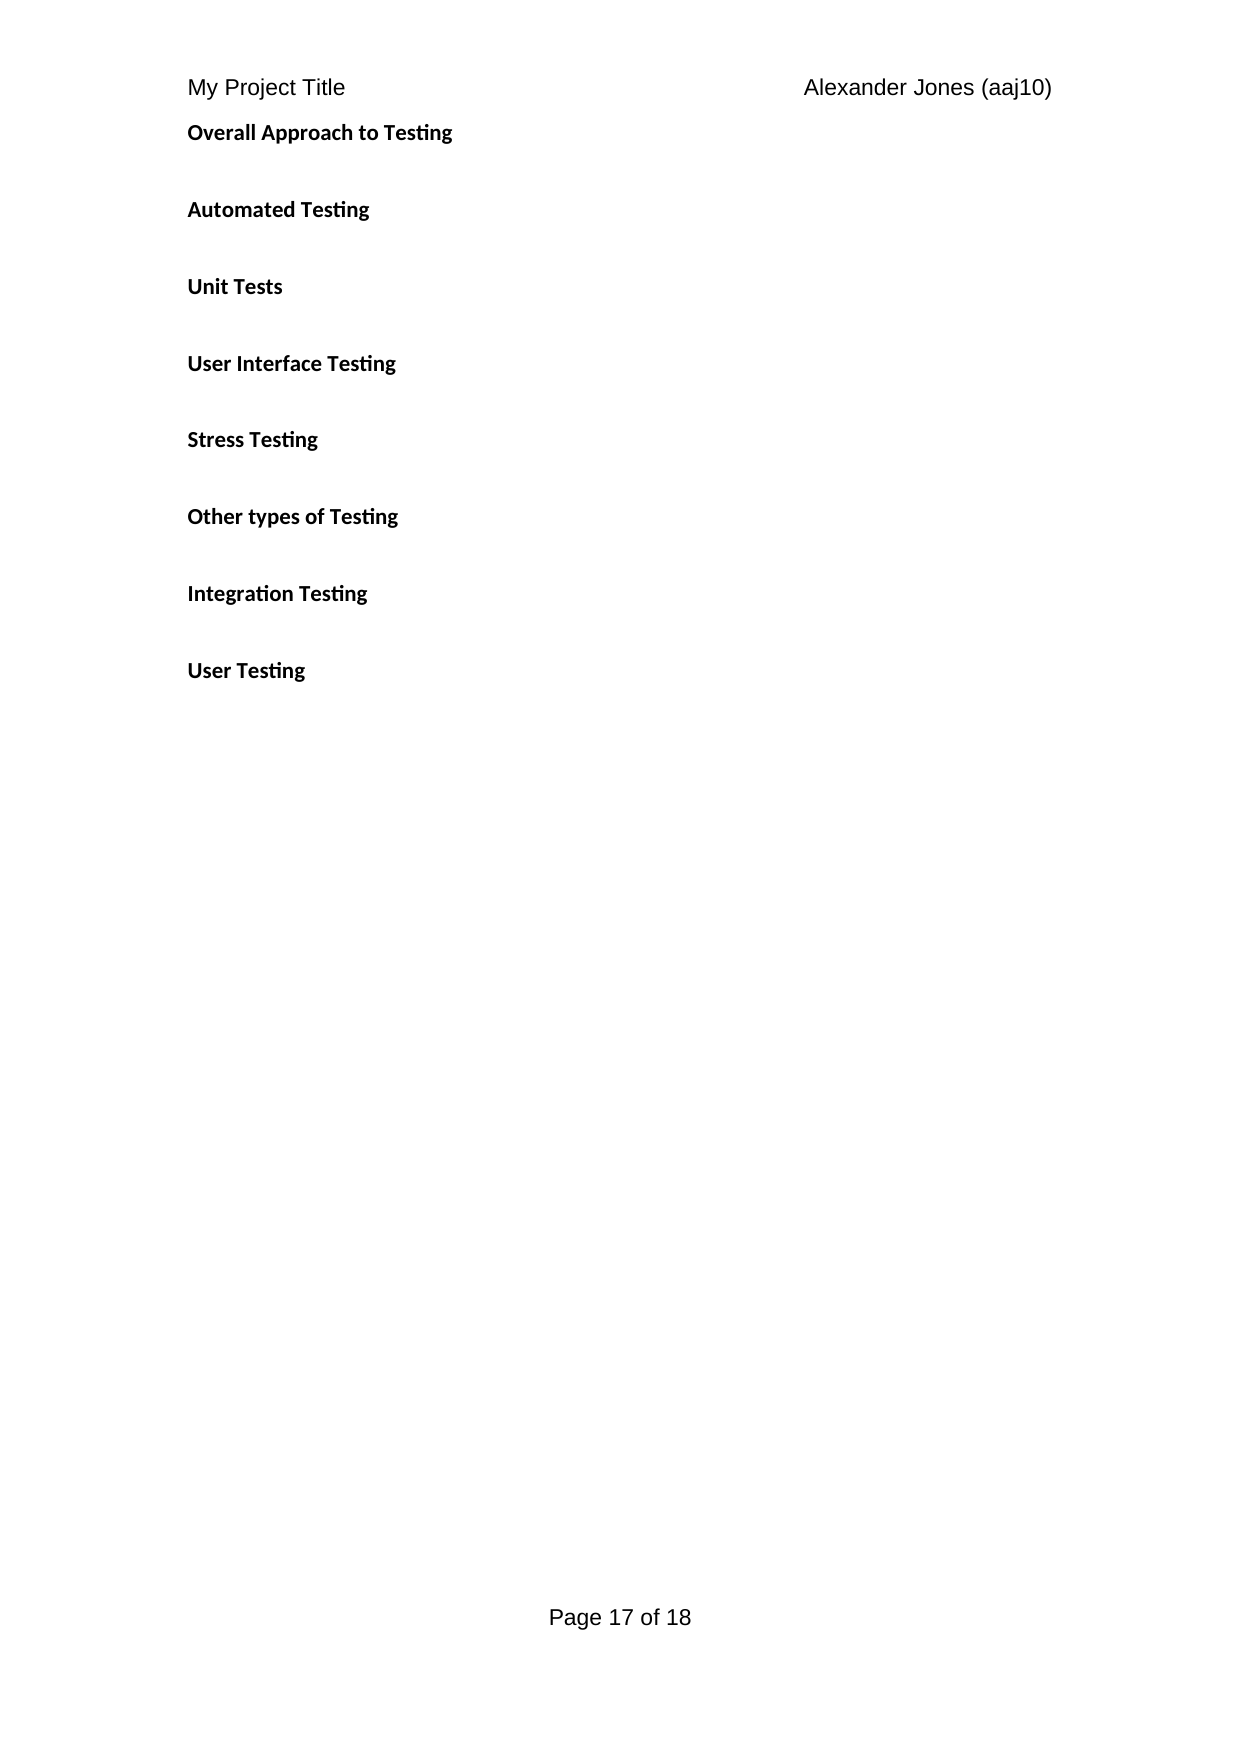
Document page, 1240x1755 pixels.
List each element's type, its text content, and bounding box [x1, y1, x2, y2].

subtitle Automated Testing [187, 195, 1052, 223]
subtitle Stress Testing [187, 426, 1052, 454]
subtitle User Interface Testing [187, 349, 1052, 377]
subtitle User Testing [187, 656, 1052, 684]
subtitle Integration Testing [187, 579, 1052, 607]
subtitle Other types of Testing [187, 502, 1052, 531]
subtitle Unit Tests [187, 272, 1052, 300]
subtitle Overall Approach to Testing [187, 118, 1052, 146]
